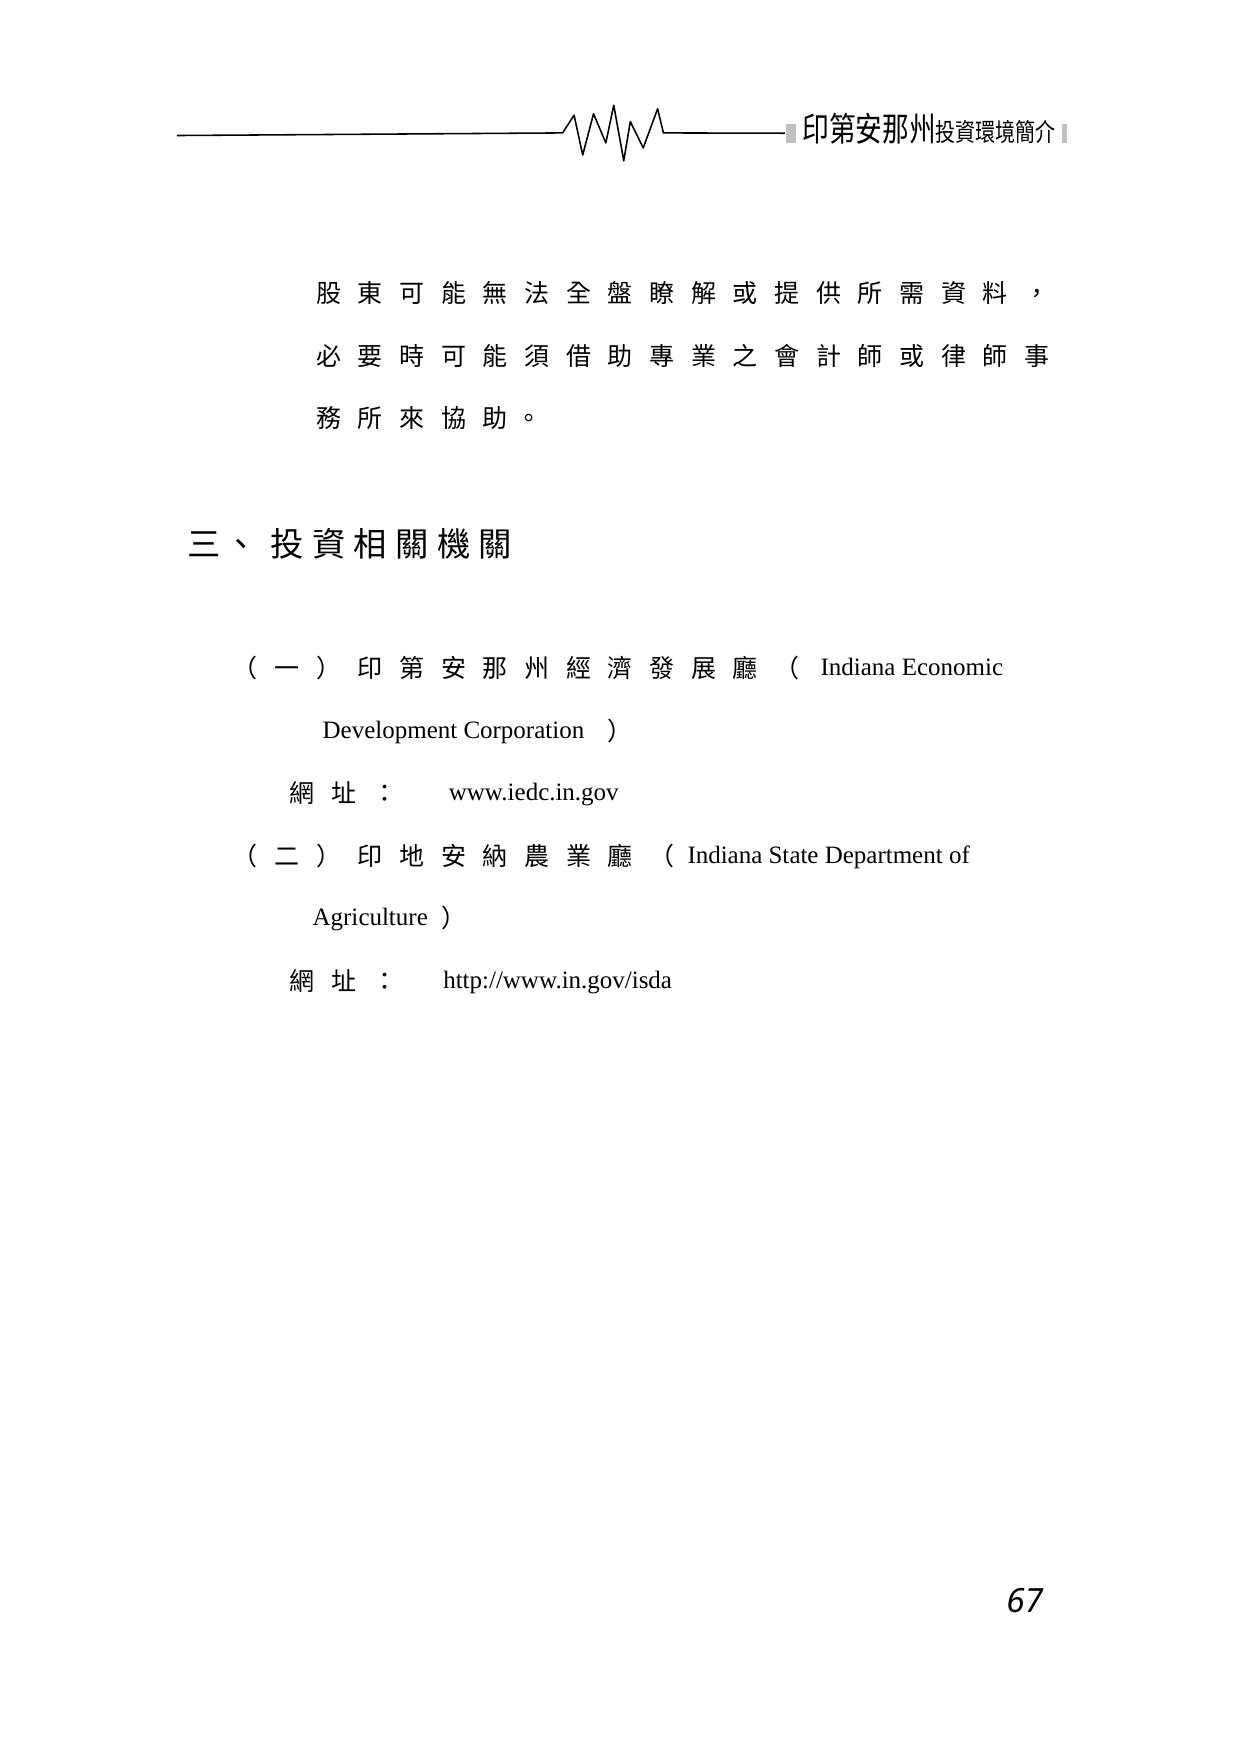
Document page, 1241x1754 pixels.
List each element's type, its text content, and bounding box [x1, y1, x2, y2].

text （二）印地安納農業廳（Indiana State Department of Agriculture） [207, 813, 1058, 938]
text 股東可能無法全盤瞭解或提供所需資料，必要時可能須借助專業之會計師或律師事務所來協助。 [207, 250, 1058, 438]
text 網址：www.iedc.in.gov [207, 750, 1058, 813]
text 網址：http://www.in.gov/isda [207, 938, 1058, 1000]
text （一）印第安那州經濟發展廳（Indiana Economic Development Corporation） [207, 625, 1058, 750]
text 三、投資相關機關 [183, 500, 1058, 563]
